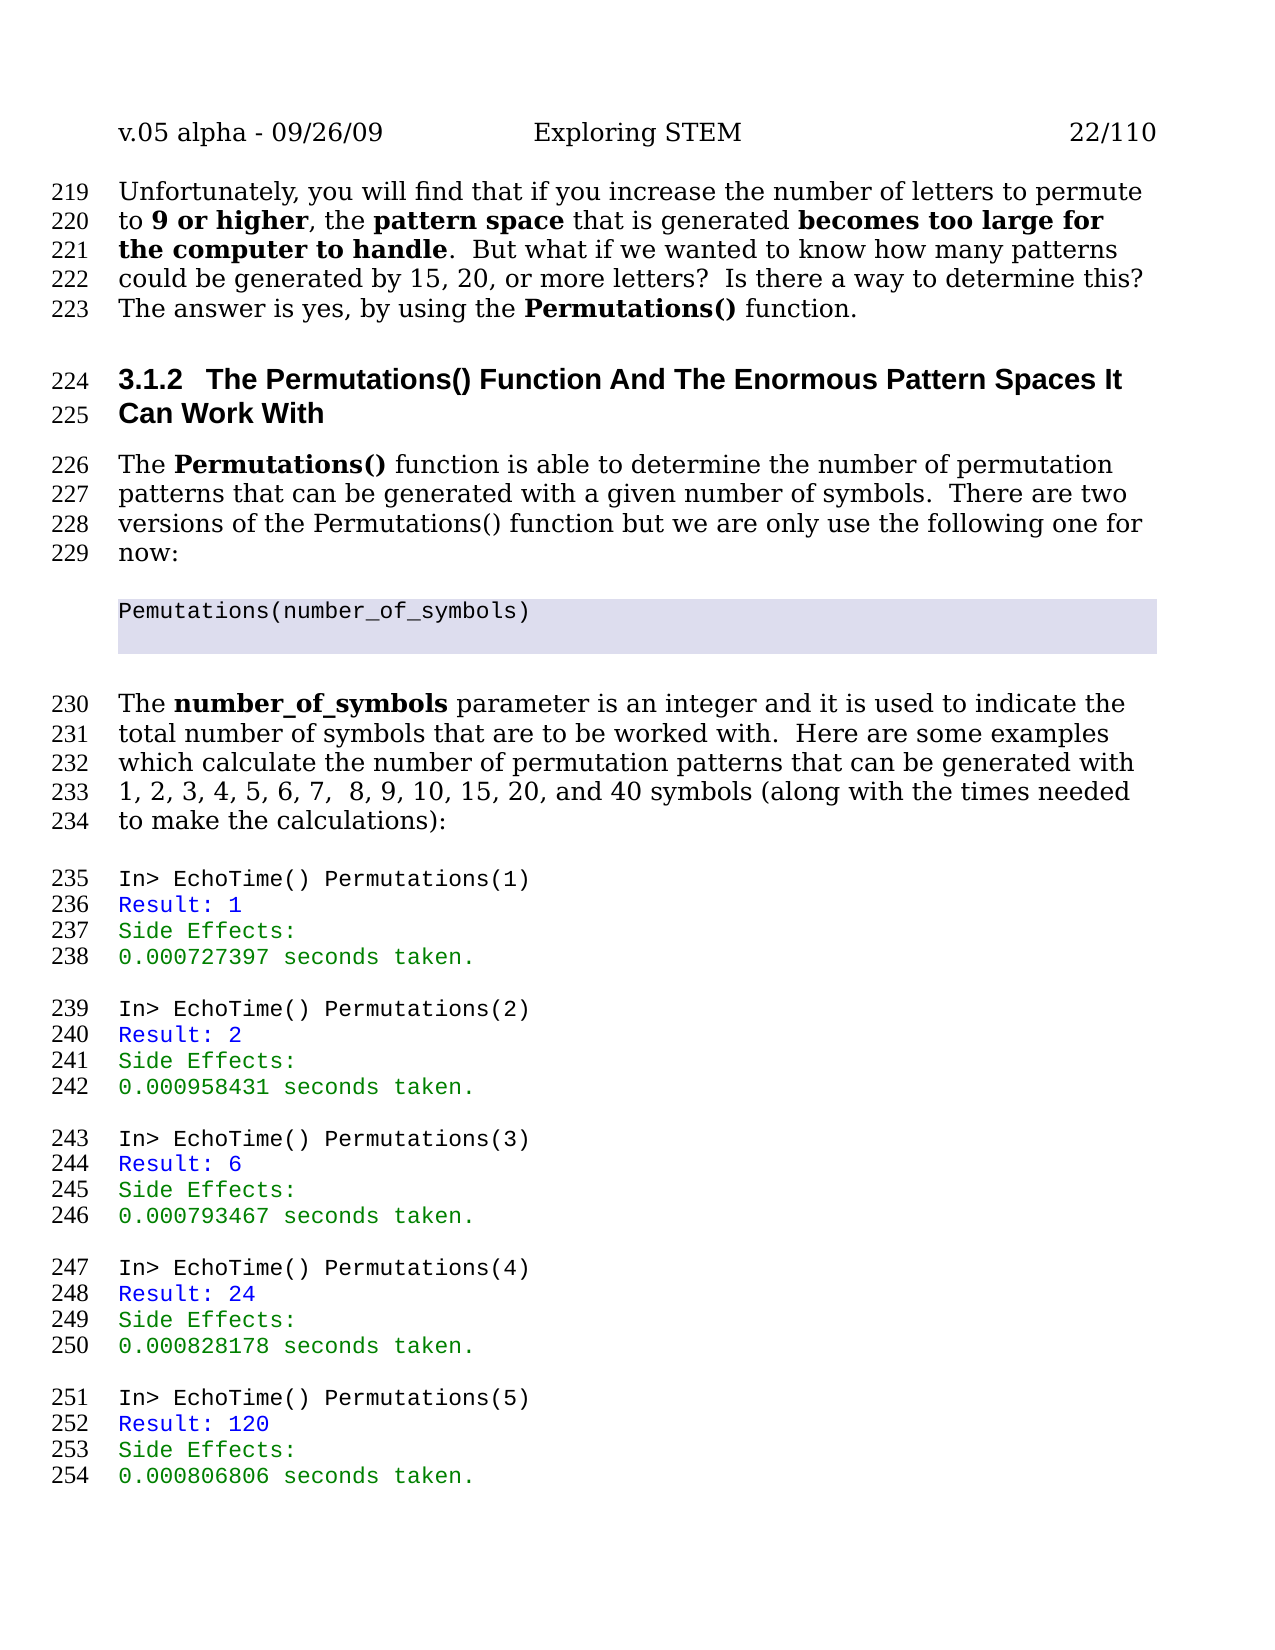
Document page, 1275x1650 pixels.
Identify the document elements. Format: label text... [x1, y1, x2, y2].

text In> EchoTime() Permutations(5) [118, 1386, 1157, 1412]
text 0.000828178 seconds taken. [118, 1334, 1157, 1360]
text Side Effects: [118, 1049, 1157, 1075]
text In> EchoTime() Permutations(1) [118, 867, 1157, 893]
text In> EchoTime() Permutations(2) [118, 997, 1157, 1023]
table_header Pemutations(number_of_symbols) [118, 599, 1157, 654]
text 0.000727397 seconds taken. [118, 945, 1157, 971]
text 0.000958431 seconds taken. [118, 1075, 1157, 1101]
text Result: 120 [118, 1412, 1157, 1438]
text Result: 6 [118, 1153, 1157, 1179]
text Result: 2 [118, 1023, 1157, 1049]
text The Permutations() function is able to determine the number of permutation patterns that can be generated with a given number of symbols. There are two versions of the Permutations() function but we are only use the following one for now: [118, 450, 1157, 567]
text Side Effects: [118, 1179, 1157, 1205]
text 0.000793467 seconds taken. [118, 1205, 1157, 1231]
text In> EchoTime() Permutations(3) [118, 1127, 1157, 1153]
text Result: 1 [118, 893, 1157, 919]
text Result: 24 [118, 1282, 1157, 1308]
subtitle The Permutations() Function And The Enormous Pattern Spaces It Can Work With [118, 362, 1157, 429]
text Side Effects: [118, 919, 1157, 945]
text 0.000806806 seconds taken. [118, 1464, 1157, 1490]
text Side Effects: [118, 1438, 1157, 1464]
text Unfortunately, you will find that if you increase the number of letters to permute to 9 or higher, the pattern space that is generated becomes too large for the computer to handle. But what if we wanted to know how many patterns could be generated by 15, 20, or more letters? Is there a way to determine this? The answer is yes, by using the Permutations() function. [118, 177, 1157, 323]
text The number_of_symbols parameter is an integer and it is used to indicate the total number of symbols that are to be worked with. Here are some examples which calculate the number of permutation patterns that can be generated with 1, 2, 3, 4, 5, 6, 7, 8, 9, 10, 15, 20, and 40 symbols (along with the times needed to make the calculations): [118, 689, 1157, 836]
text Side Effects: [118, 1308, 1157, 1334]
text In> EchoTime() Permutations(4) [118, 1257, 1157, 1282]
